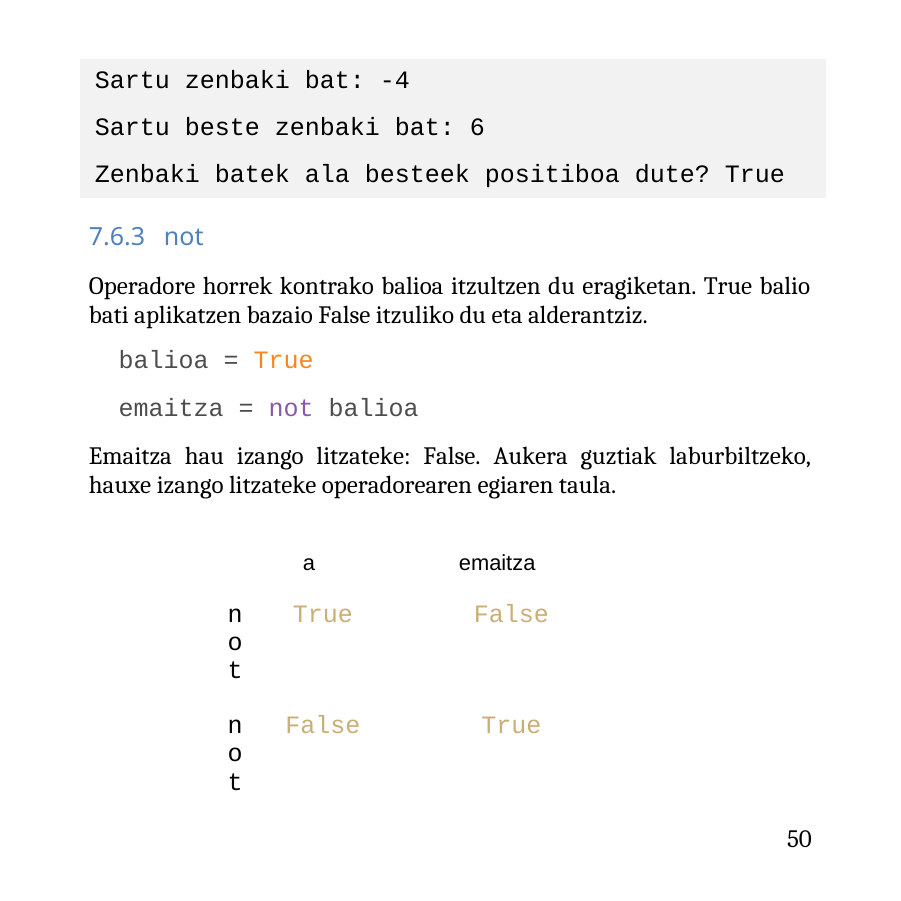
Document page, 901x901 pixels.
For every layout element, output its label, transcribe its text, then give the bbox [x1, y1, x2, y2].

table_cell False [370, 576, 624, 686]
table_cell True [370, 686, 624, 797]
table_cell not [194, 686, 247, 797]
table_header [194, 519, 247, 576]
text emaitza = not balioa [118, 395, 811, 423]
subtitle not [89, 219, 811, 253]
text Emaitza hau izango litzateke: False. Aukera guztiak laburbiltzeko, hauxe izango litzateke operadorearen egiaren taula. [89, 442, 811, 500]
table_cell False [247, 686, 370, 797]
table_header emaitza [370, 519, 624, 576]
table_cell not [194, 576, 247, 686]
text Sartu zenbaki bat: -4 [86, 65, 820, 96]
text Operadore horrek kontrako balioa itzultzen du eragiketan. True balio bati aplikatzen bazaio False itzuliko du eta alderantziz. [89, 272, 811, 329]
text balioa = True [118, 348, 811, 376]
table_header a [247, 519, 370, 576]
table_cell True [247, 576, 370, 686]
text Zenbaki batek ala besteek positiboa dute? True [86, 153, 820, 192]
text Sartu beste zenbaki bat: 6 [86, 106, 820, 143]
